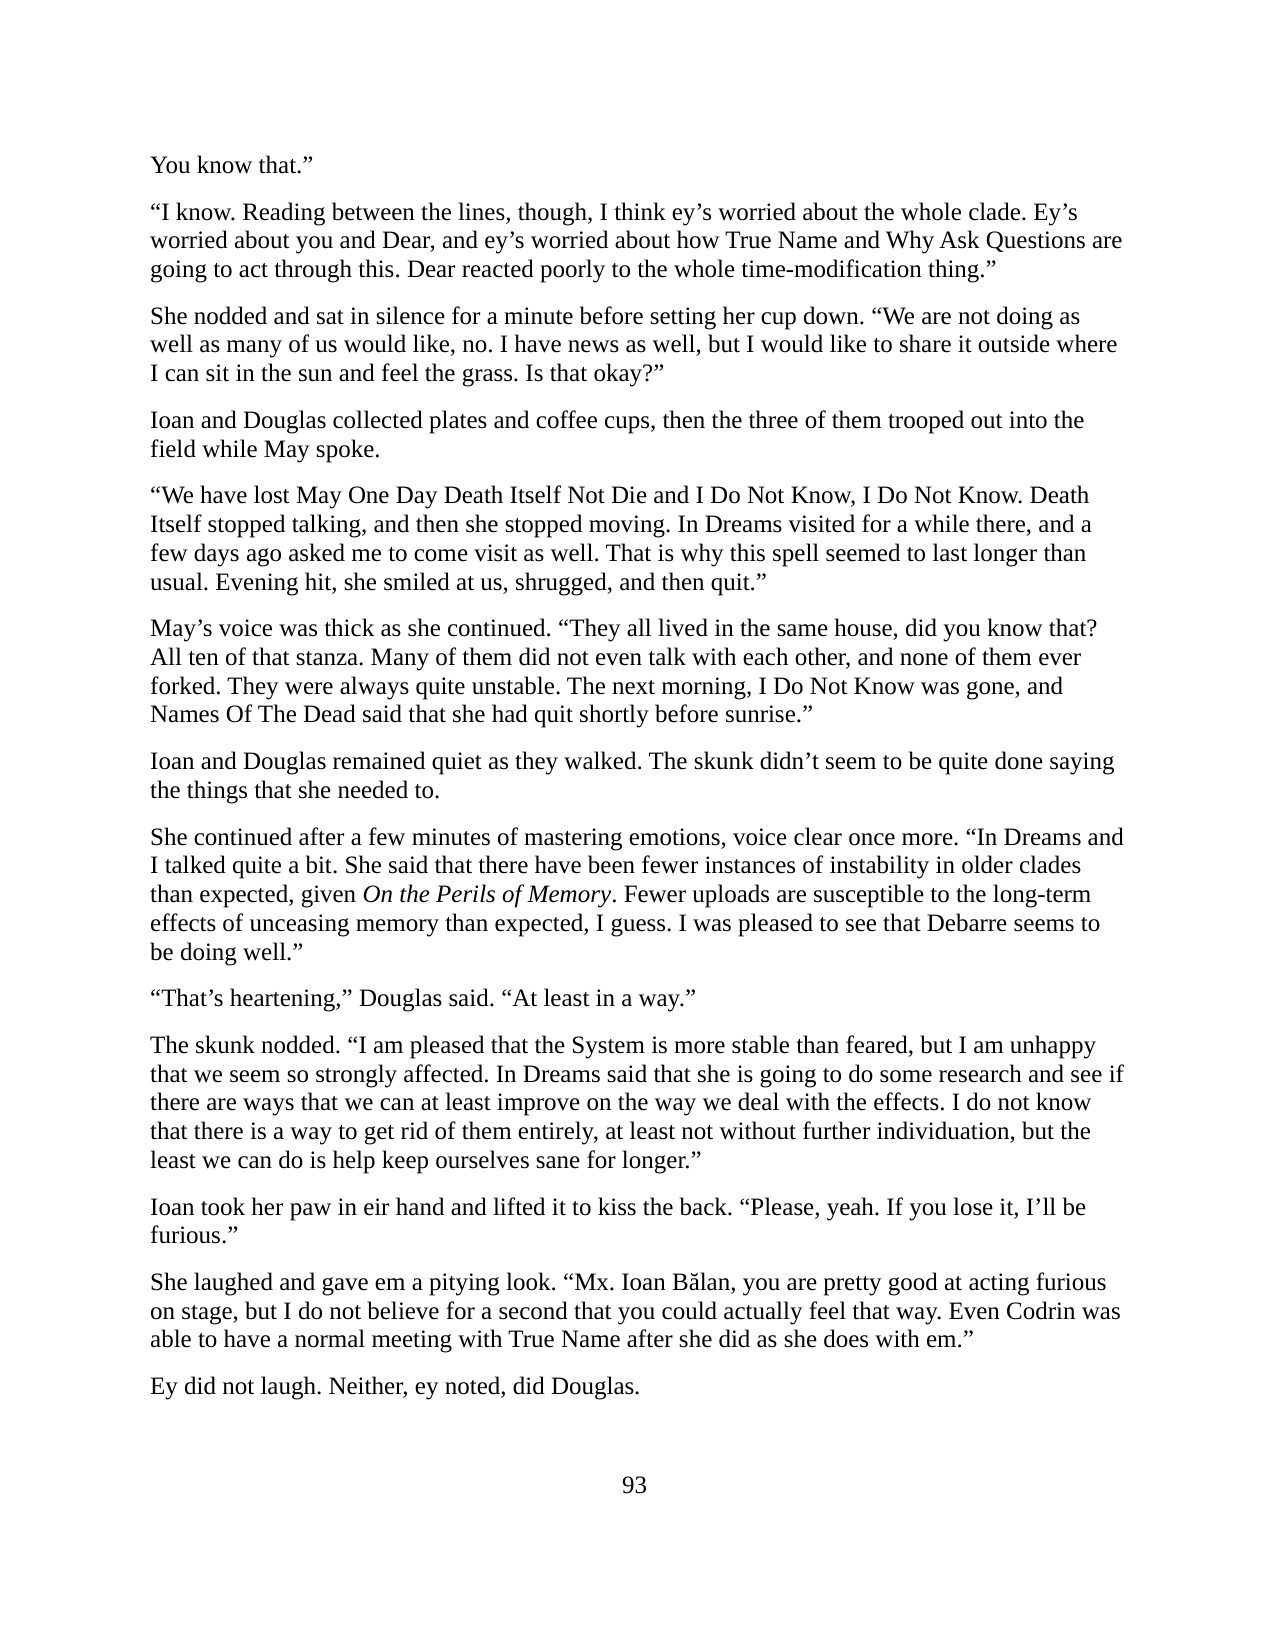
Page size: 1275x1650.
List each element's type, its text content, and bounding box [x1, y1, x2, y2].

text She laughed and gave em a pitying look. “Mx. Ioan Bălan, you are pretty good at acting furious on stage, but I do not believe for a second that you could actually feel that way. Even Codrin was able to have a normal meeting with True Name after she did as she does with em.” [150, 1267, 1125, 1353]
text The skunk nodded. “I am pleased that the System is more stable than feared, but I am unhappy that we seem so strongly affected. In Dreams said that she is going to do some research and see if there are ways that we can at least improve on the way we deal with the effects. I do not know that there is a way to get rid of them entirely, at least not without further individuation, but the least we can do is help keep ourselves sane for longer.” [150, 1030, 1125, 1174]
text Ioan and Douglas collected plates and coffee cups, then the three of them trooped out into the field while May spoke. [150, 405, 1125, 462]
text You know that.” [150, 150, 1125, 179]
text Ey did not laugh. Neither, ey noted, did Douglas. [150, 1371, 1125, 1400]
text She continued after a few minutes of mastering emotions, voice clear once more. “In Dreams and I talked quite a bit. She said that there have been fewer instances of instability in older clades than expected, given On the Perils of Memory. Fewer uploads are susceptible to the long-term effects of unceasing memory than expected, I guess. I was pleased to see that Debarre seems to be doing well.” [150, 822, 1125, 965]
text “I know. Reading between the lines, though, I think ey’s worried about the whole clade. Ey’s worried about you and Dear, and ey’s worried about how True Name and Why Ask Questions are going to act through this. Dear reacted poorly to the whole time-modification thing.” [150, 197, 1125, 283]
text Ioan and Douglas remained quiet as they walked. The skunk didn’t seem to be quite done saying the things that she needed to. [150, 746, 1125, 804]
text “That’s heartening,” Douglas said. “At least in a way.” [150, 983, 1125, 1012]
text Ioan took her paw in eir hand and lifted it to kiss the back. “Please, yeah. If you lose it, I’ll be furious.” [150, 1192, 1125, 1249]
text She nodded and sat in silence for a minute before setting her cup down. “We are not doing as well as many of us would like, no. I have news as well, but I would like to share it outside where I can sit in the sun and feel the grass. Is that okay?” [150, 301, 1125, 387]
text “We have lost May One Day Death Itself Not Die and I Do Not Know, I Do Not Know. Death Itself stopped talking, and then she stopped moving. In Dreams visited for a while there, and a few days ago asked me to come visit as well. That is why this spell seemed to last longer than usual. Evening hit, she smiled at us, shrugged, and then quit.” [150, 480, 1125, 595]
text May’s voice was thick as she continued. “They all lived in the same house, did you know that? All ten of that stanza. Many of them did not even talk with each other, and none of them ever forked. They were always quite unstable. The next morning, I Do Not Know was gone, and Names Of The Dead said that she had quit shortly before sunrise.” [150, 613, 1125, 728]
